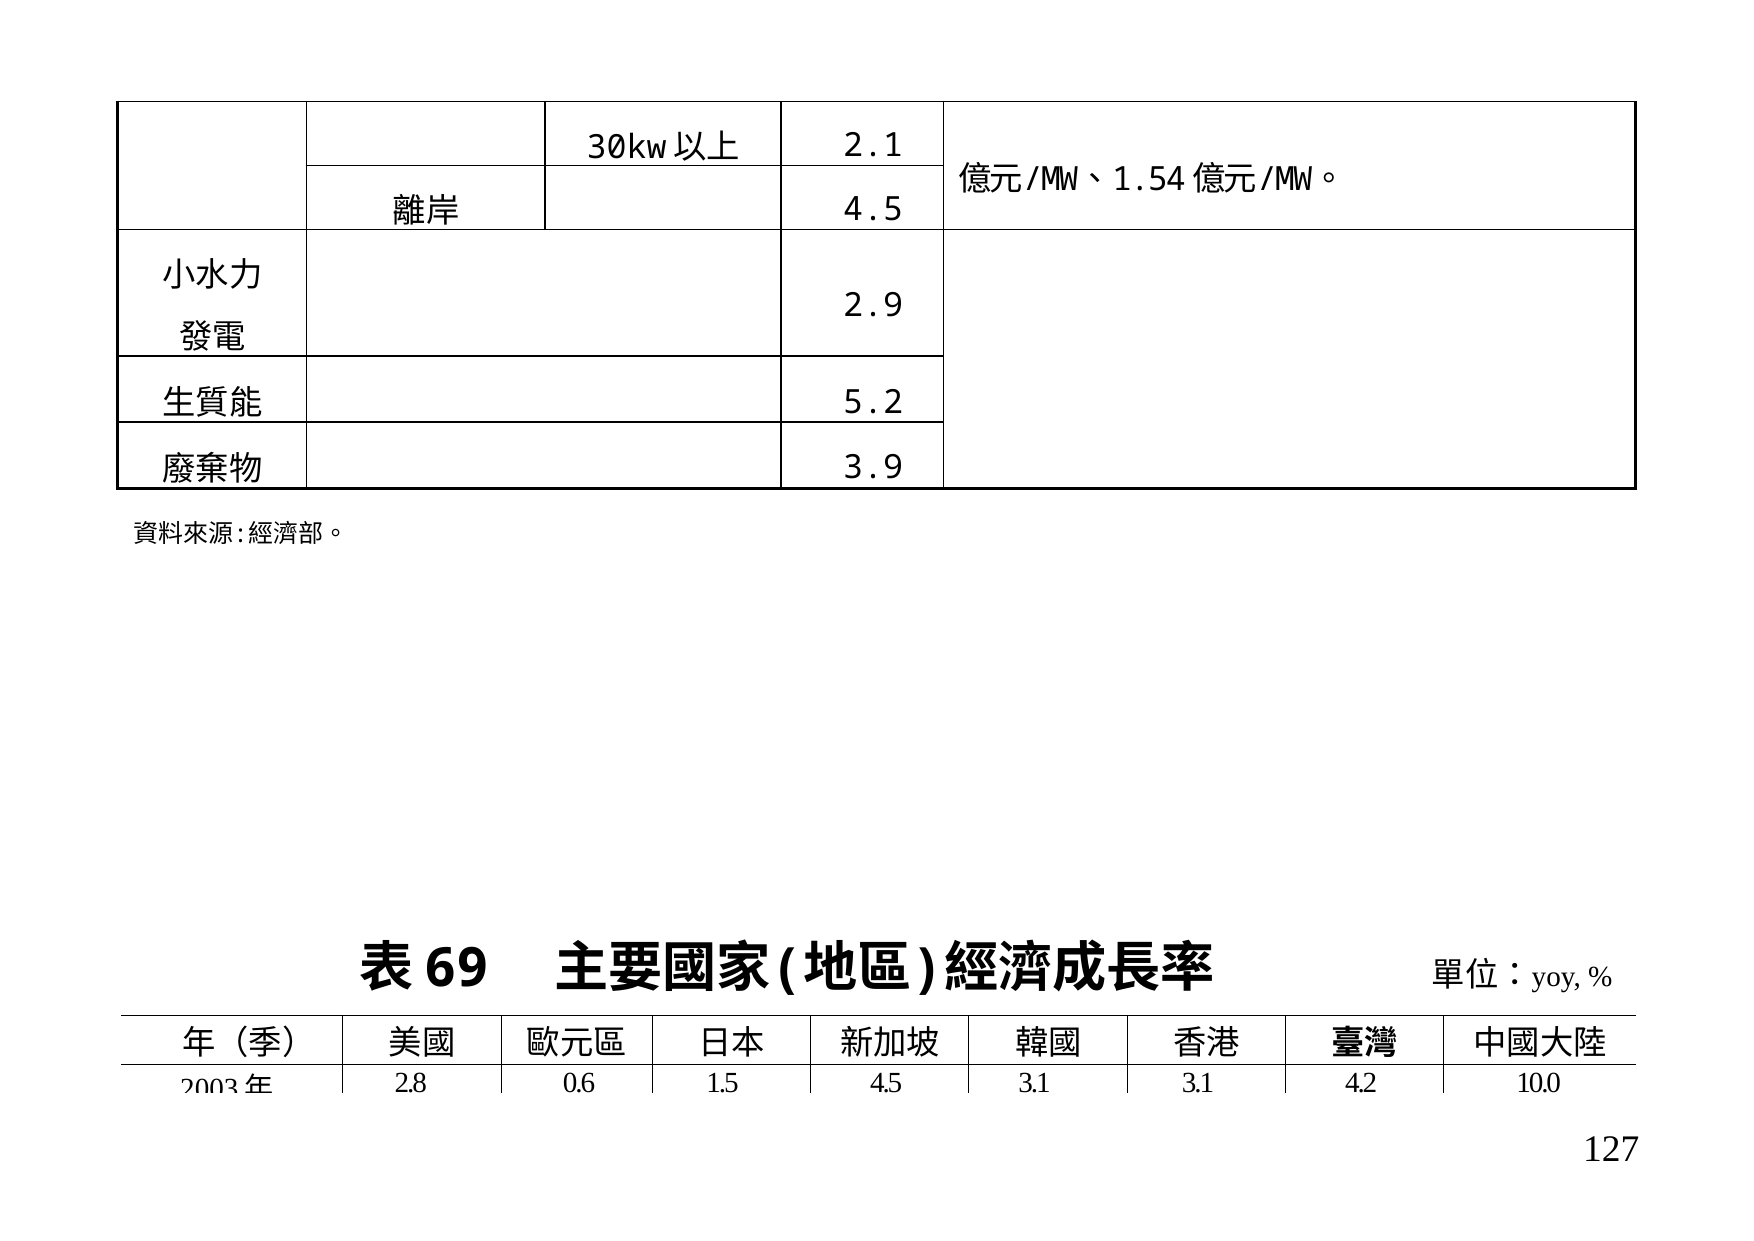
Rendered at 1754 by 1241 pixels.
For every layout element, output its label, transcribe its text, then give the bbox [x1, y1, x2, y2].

table_cell 3.9 [782, 423, 943, 487]
table_cell 4.5 [811, 1065, 968, 1093]
table_cell 3.1 [969, 1065, 1127, 1093]
text 表69 主要國家(地區)經濟成長率 單位：yoy, % [103, 890, 1639, 1015]
table_cell [119, 102, 306, 229]
table_cell [546, 166, 780, 229]
table_cell [307, 230, 780, 355]
text 資料來源:經濟部。 [103, 490, 1639, 552]
table_header 年（季） [121, 1016, 342, 1064]
table_cell 離岸 [307, 166, 544, 229]
table_cell [307, 357, 780, 421]
table_cell 億元/MW、1.54億元/MW。 [944, 102, 1634, 229]
table_cell [307, 102, 544, 165]
table_cell [307, 423, 780, 487]
table_cell [944, 230, 1634, 487]
table_cell 3.1 [1128, 1065, 1285, 1093]
table_cell 小水力 發電 [119, 230, 306, 355]
table_header 歐元區 [502, 1016, 652, 1064]
table_header 韓國 [969, 1016, 1127, 1064]
table_cell 4.2 [1286, 1065, 1443, 1093]
table_header 日本 [653, 1016, 810, 1064]
table_cell 5.2 [782, 357, 943, 421]
table_cell 10.0 [1444, 1065, 1636, 1093]
table_cell 生質能 [119, 357, 306, 421]
table_header 臺灣 [1286, 1016, 1443, 1064]
table_header 新加坡 [811, 1016, 968, 1064]
table_cell 2.1 [782, 102, 943, 165]
table_cell 2.8 [343, 1065, 501, 1093]
table_header 中國大陸 [1444, 1016, 1636, 1064]
table_cell 30kw以上 [546, 102, 780, 165]
table_cell 1.5 [653, 1065, 810, 1093]
table_header 美國 [343, 1016, 501, 1064]
table_cell 廢棄物 [119, 423, 306, 487]
table_cell 2.9 [782, 230, 943, 355]
table_cell 4.5 [782, 166, 943, 229]
table_header 香港 [1128, 1016, 1285, 1064]
table_cell 0.6 [502, 1065, 652, 1093]
table_cell 2003年 [121, 1065, 342, 1093]
